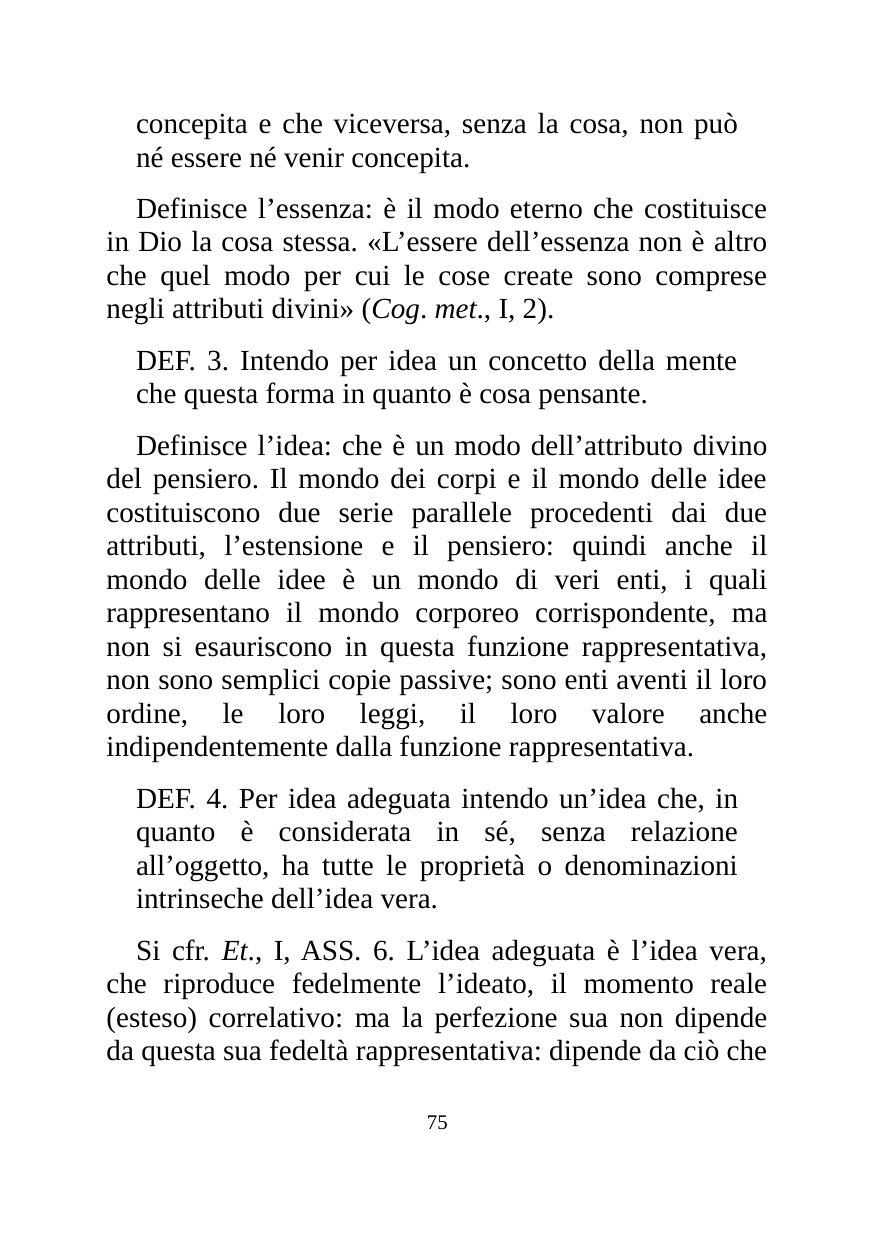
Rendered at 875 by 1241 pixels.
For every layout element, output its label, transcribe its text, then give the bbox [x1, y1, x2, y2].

text Definisce l’idea: che è un modo dell’attributo divino del pensiero. Il mondo dei corpi e il mondo delle idee costituiscono due serie parallele procedenti dai due attributi, l’estensione e il pensiero: quindi anche il mondo delle idee è un mondo di veri enti, i quali rappresentano il mondo corporeo corrispondente, ma non si esauriscono in questa funzione rappresentativa, non sono semplici copie passive; sono enti aventi il loro ordine, le loro leggi, il loro valore anche indipendentemente dalla funzione rappresentativa. [106, 428, 768, 763]
text Definisce l’essenza: è il modo eterno che costituisce in Dio la cosa stessa. «L’essere dell’essenza non è altro che quel modo per cui le cose create sono comprese negli attributi divini» (Cog. met., I, 2). [106, 191, 768, 325]
text concepita e che viceversa, senza la cosa, non può né essere né venir concepita. [136, 106, 738, 173]
text DEF. 4. Per idea adeguata intendo un’idea che, in quanto è considerata in sé, senza relazione all’oggetto, ha tutte le proprietà o denominazioni intrinseche dell’idea vera. [136, 781, 738, 915]
text DEF. 3. Intendo per idea un concetto della mente che questa forma in quanto è cosa pensante. [136, 343, 738, 410]
text Si cfr. Et., I, ASS. 6. L’idea adeguata è l’idea vera, che riproduce fedelmente l’ideato, il momento reale (esteso) correlativo: ma la perfezione sua non dipende da questa sua fedeltà rappresentativa: dipende da ciò che [106, 933, 768, 1067]
